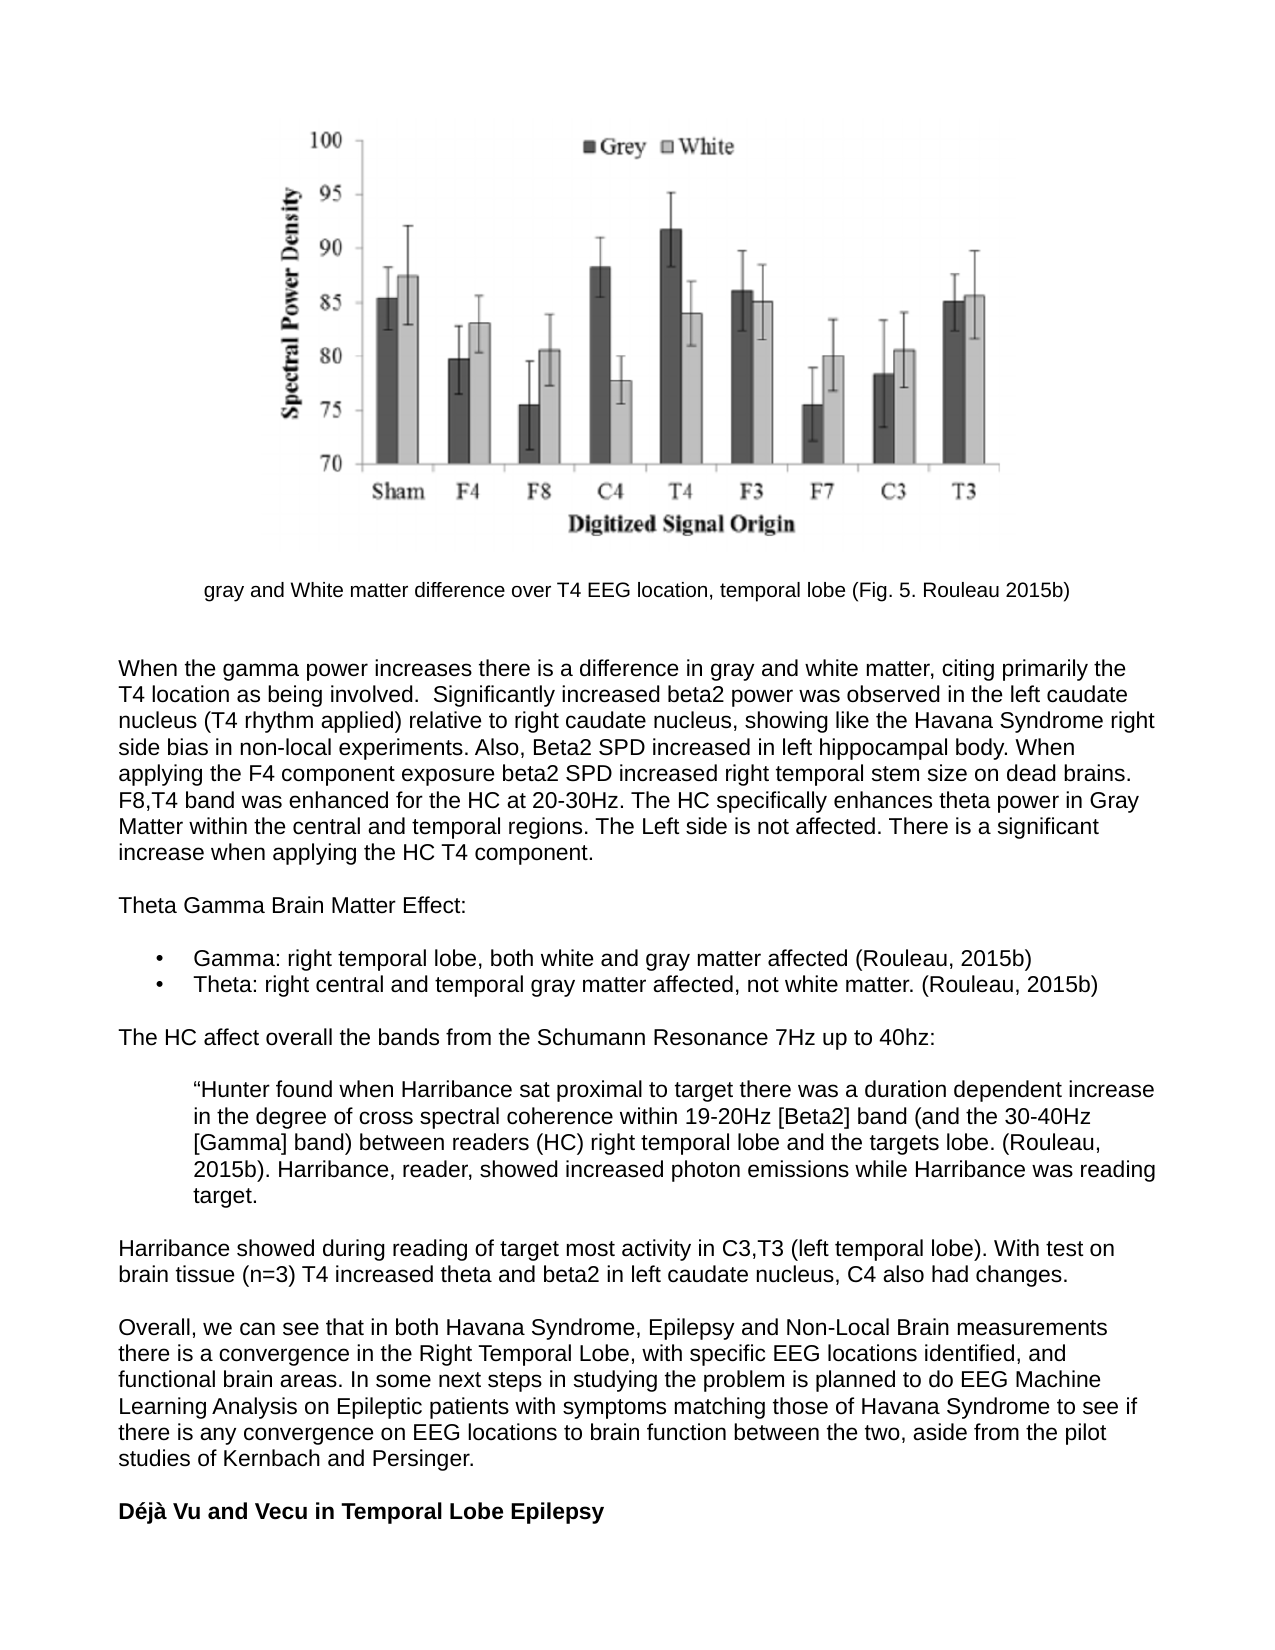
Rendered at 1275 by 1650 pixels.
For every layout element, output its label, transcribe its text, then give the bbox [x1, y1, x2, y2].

text Overall, we can see that in both Havana Syndrome, Epilepsy and Non-Local Brain measurements there is a convergence in the Right Temporal Lobe, with specific EEG locations identified, and functional brain areas. In some next steps in studying the problem is planned to do EEG Machine Learning Analysis on Epileptic patients with symptoms matching those of Havana Syndrome to see if there is any convergence on EEG locations to brain function between the two, aside from the pilot studies of Kernbach and Persinger. [118, 1314, 1157, 1472]
list Theta: right central and temporal gray matter affected, not white matter. (Rouleau, 2015b) [156, 971, 1157, 997]
text “Hunter found when Harribance sat proximal to target there was a duration dependent increase in the degree of cross spectral coherence within 19-20Hz [Beta2] band (and the 30-40Hz [Gamma] band) between readers (HC) right temporal lobe and the targets lobe. (Rouleau, 2015b). Harribance, reader, showed increased photon emissions while Harribance was reading target. [193, 1076, 1157, 1208]
text The HC affect overall the bands from the Schumann Resonance 7Hz up to 40hz: [118, 1024, 1157, 1050]
text Déjà Vu and Vecu in Temporal Lobe Epilepsy [118, 1498, 1157, 1524]
text gray and White matter difference over T4 EEG location, temporal lobe (Fig. 5. Rouleau 2015b) [118, 578, 1157, 602]
text When the gamma power increases there is a difference in gray and white matter, citing primarily the T4 location as being involved. Significantly increased beta2 power was observed in the left caudate nucleus (T4 rhythm applied) relative to right caudate nucleus, showing like the Havana Syndrome right side bias in non-local experiments. Also, Beta2 SPD increased in left hippocampal body. When applying the F4 component exposure beta2 SPD increased right temporal stem size on dead brains. F8,T4 band was enhanced for the HC at 20-30Hz. The HC specifically enhances theta power in Gray Matter within the central and temporal regions. The Left side is not affected. There is a significant increase when applying the HC T4 component. [118, 655, 1157, 866]
picture [259, 118, 1016, 552]
text Harribance showed during reading of target most activity in C3,T3 (left temporal lobe). With test on brain tissue (n=3) T4 increased theta and beta2 in left caudate nucleus, C4 also had changes. [118, 1234, 1157, 1287]
text Theta Gamma Brain Matter Effect: [118, 892, 1157, 918]
list Gamma: right temporal lobe, both white and gray matter affected (Rouleau, 2015b) [156, 945, 1157, 971]
